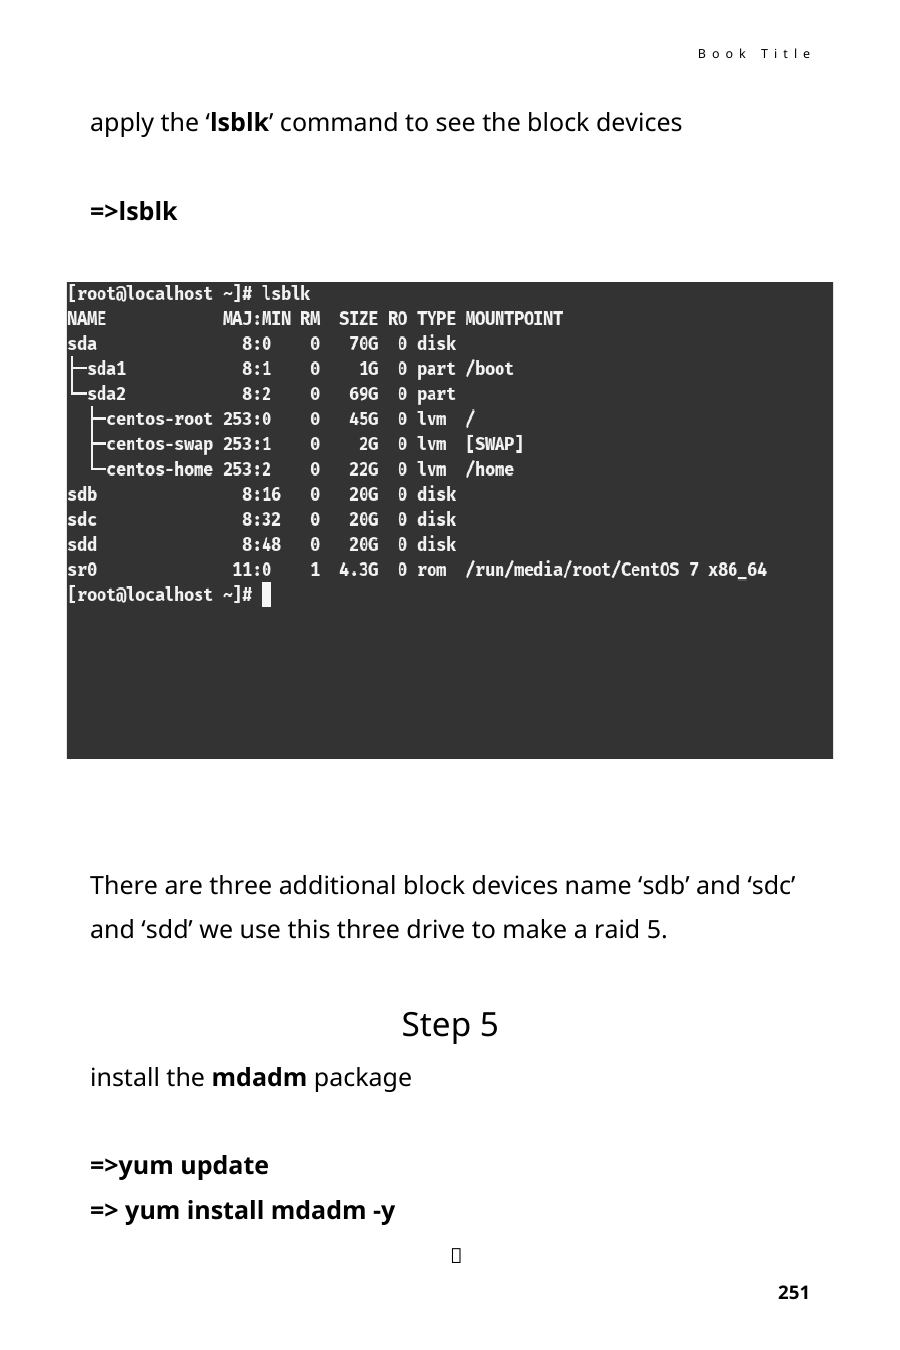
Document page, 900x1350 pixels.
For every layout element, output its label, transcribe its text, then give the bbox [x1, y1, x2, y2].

picture [66, 282, 834, 759]
text => yum install mdadm -y [90, 1192, 810, 1226]
text install the mdadm package [90, 1059, 810, 1093]
text Step 5 [90, 1001, 810, 1046]
text =>lsblk [90, 193, 810, 228]
text apply the ‘lsblk’ command to see the block devices [90, 105, 810, 139]
text =>yum update [90, 1148, 810, 1182]
text There are three additional block devices name ‘sdb’ and ‘sdc’ and ‘sdd’ we use this three drive to make a raid 5. [90, 868, 810, 946]
